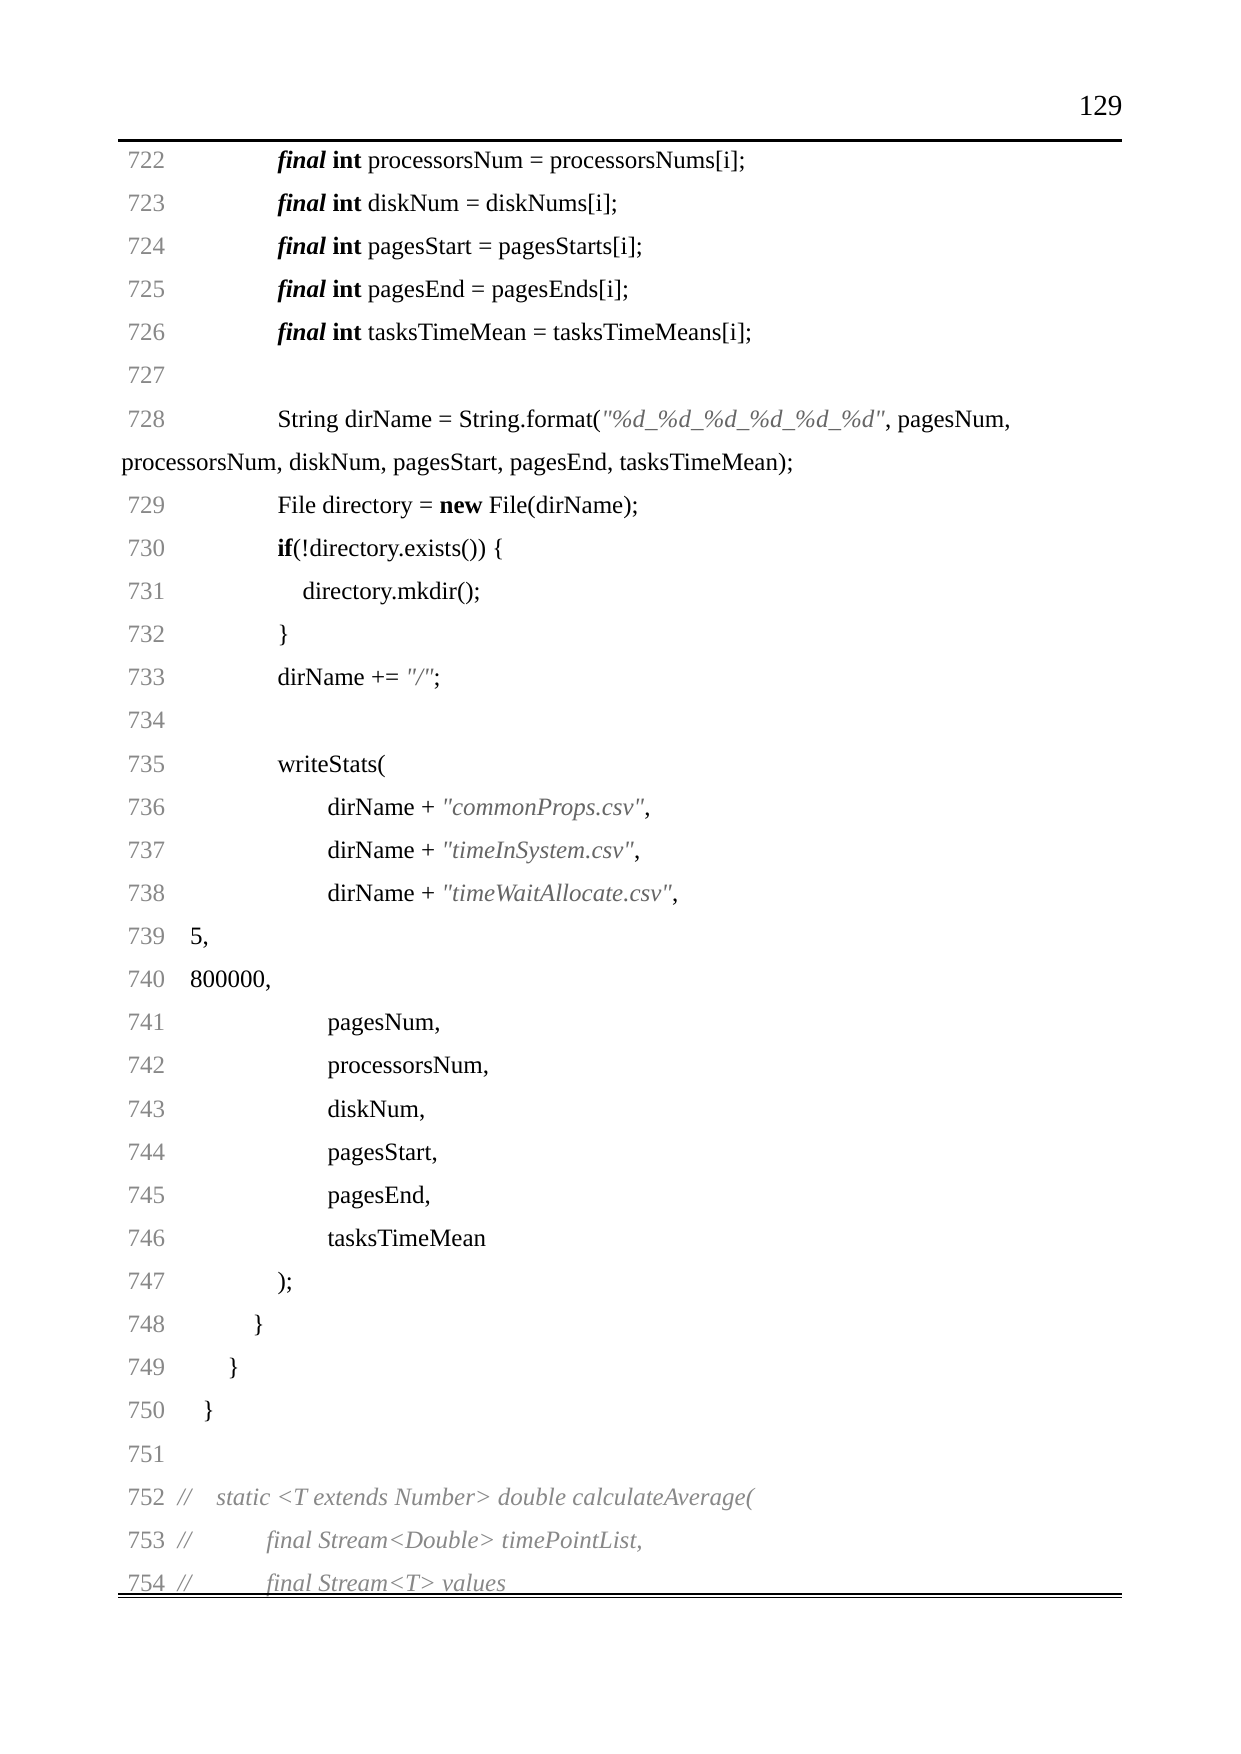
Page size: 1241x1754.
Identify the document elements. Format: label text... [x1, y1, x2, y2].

text 727 [118, 354, 1122, 389]
text 750 } [118, 1389, 1122, 1424]
text 728 String dirName = String.format("%d_%d_%d_%d_%d_%d", pagesNum, processorsNum, diskNum, pagesStart, pagesEnd, tasksTimeMean); [118, 397, 1122, 476]
text 751 [118, 1432, 1122, 1467]
text 753 // final Stream<Double> timePointList, [118, 1519, 1122, 1554]
text 729 File directory = new File(dirName); [118, 484, 1122, 519]
text 724 final int pagesStart = pagesStarts[i]; [118, 225, 1122, 260]
text 749 } [118, 1346, 1122, 1381]
text 745 pagesEnd, [118, 1174, 1122, 1209]
text 723 final int diskNum = diskNums[i]; [118, 182, 1122, 217]
text 725 final int pagesEnd = pagesEnds[i]; [118, 268, 1122, 303]
text 740 800000, [118, 958, 1122, 993]
text 744 pagesStart, [118, 1131, 1122, 1166]
text 730 if(!directory.exists()) { [118, 527, 1122, 562]
text 754 // final Stream<T> values [118, 1562, 1122, 1593]
text 722 final int processorsNum = processorsNums[i]; [118, 142, 1122, 174]
text 741 pagesNum, [118, 1001, 1122, 1036]
text 747 ); [118, 1260, 1122, 1295]
text 731 directory.mkdir(); [118, 570, 1122, 605]
text 748 } [118, 1303, 1122, 1338]
text 739 5, [118, 915, 1122, 950]
text 752 // static <T extends Number> double calculateAverage( [118, 1476, 1122, 1511]
text 734 [118, 699, 1122, 734]
text 743 diskNum, [118, 1087, 1122, 1122]
text 746 tasksTimeMean [118, 1217, 1122, 1252]
text 733 dirName += "/"; [118, 656, 1122, 691]
text 737 dirName + "timeInSystem.csv", [118, 829, 1122, 864]
text 735 writeStats( [118, 742, 1122, 777]
text 738 dirName + "timeWaitAllocate.csv", [118, 872, 1122, 907]
text 726 final int tasksTimeMean = tasksTimeMeans[i]; [118, 311, 1122, 346]
text 742 processorsNum, [118, 1044, 1122, 1079]
text 736 dirName + "commonProps.csv", [118, 786, 1122, 821]
text 732 } [118, 613, 1122, 648]
